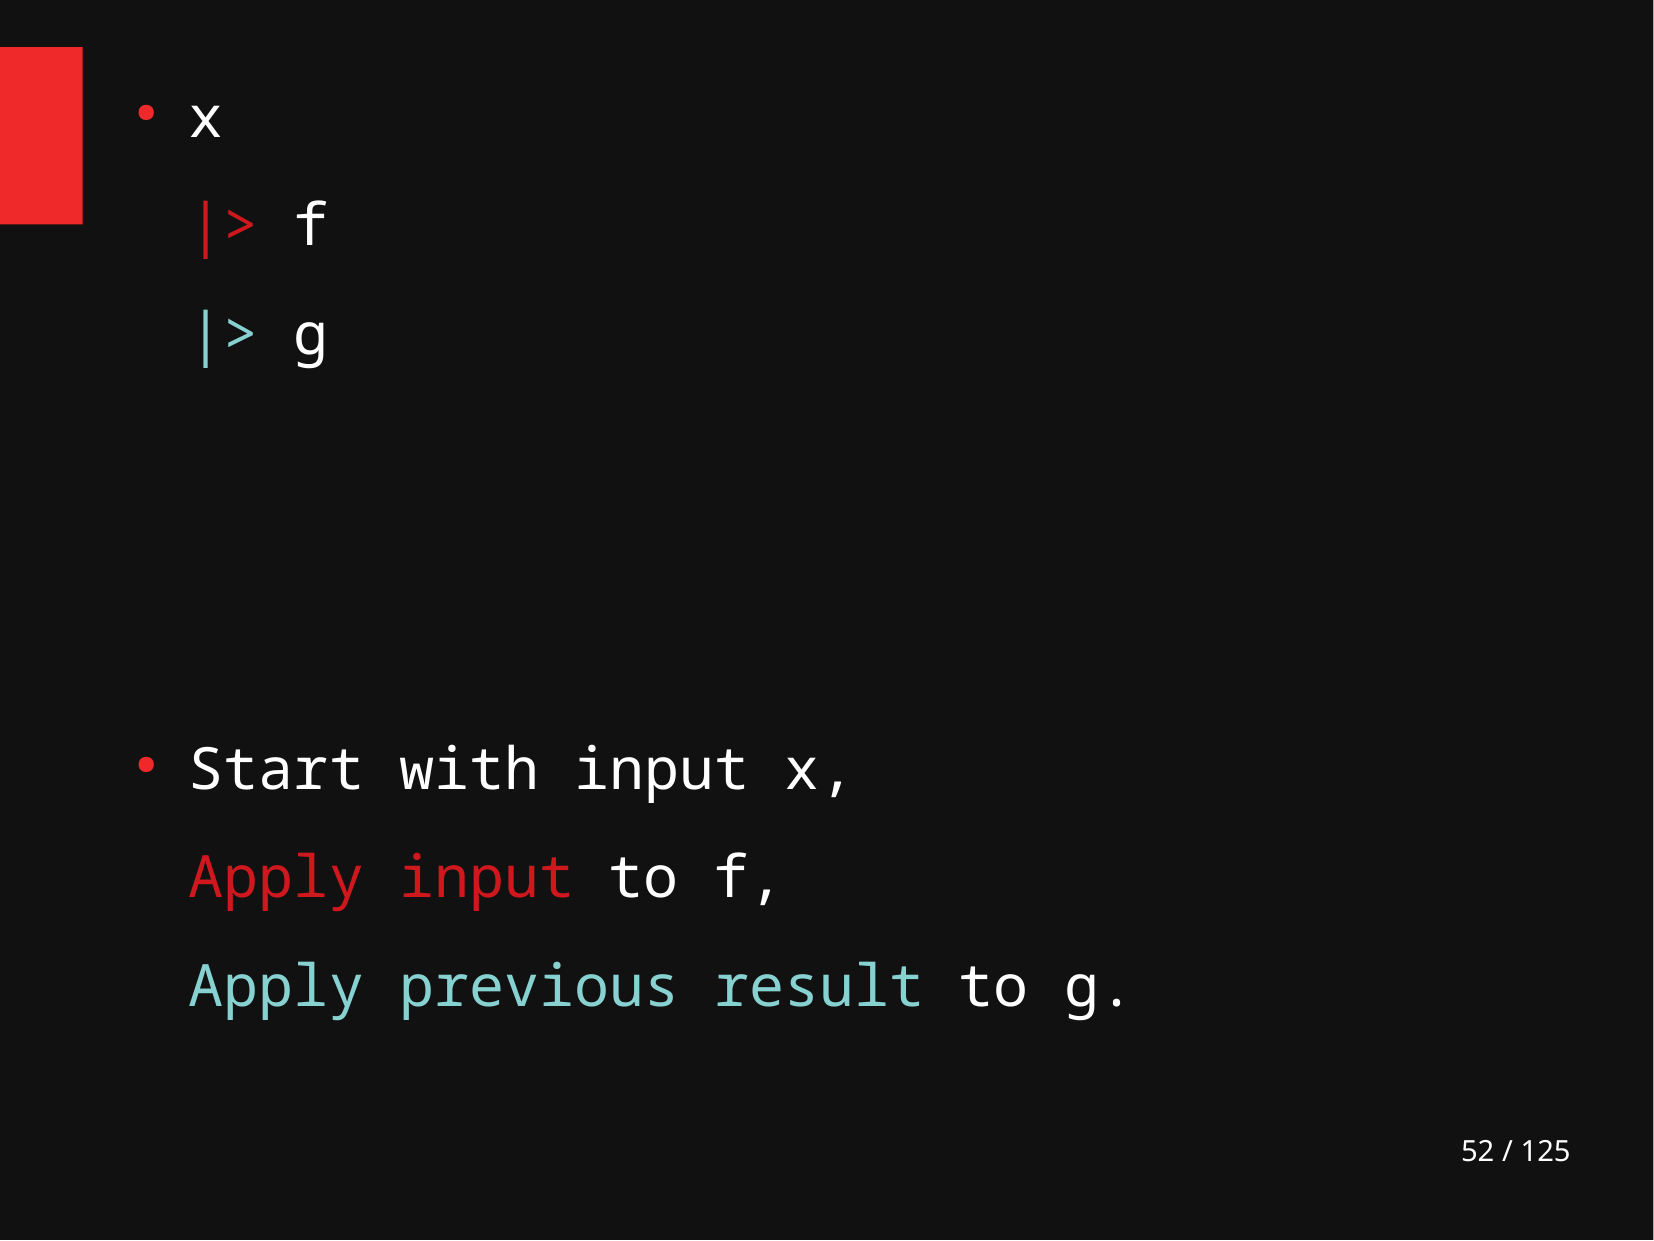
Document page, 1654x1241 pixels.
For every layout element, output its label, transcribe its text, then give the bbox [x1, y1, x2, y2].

list x |> f |> g Start with input x, Apply input to f, Apply previous result to g. [118, 75, 1536, 1074]
